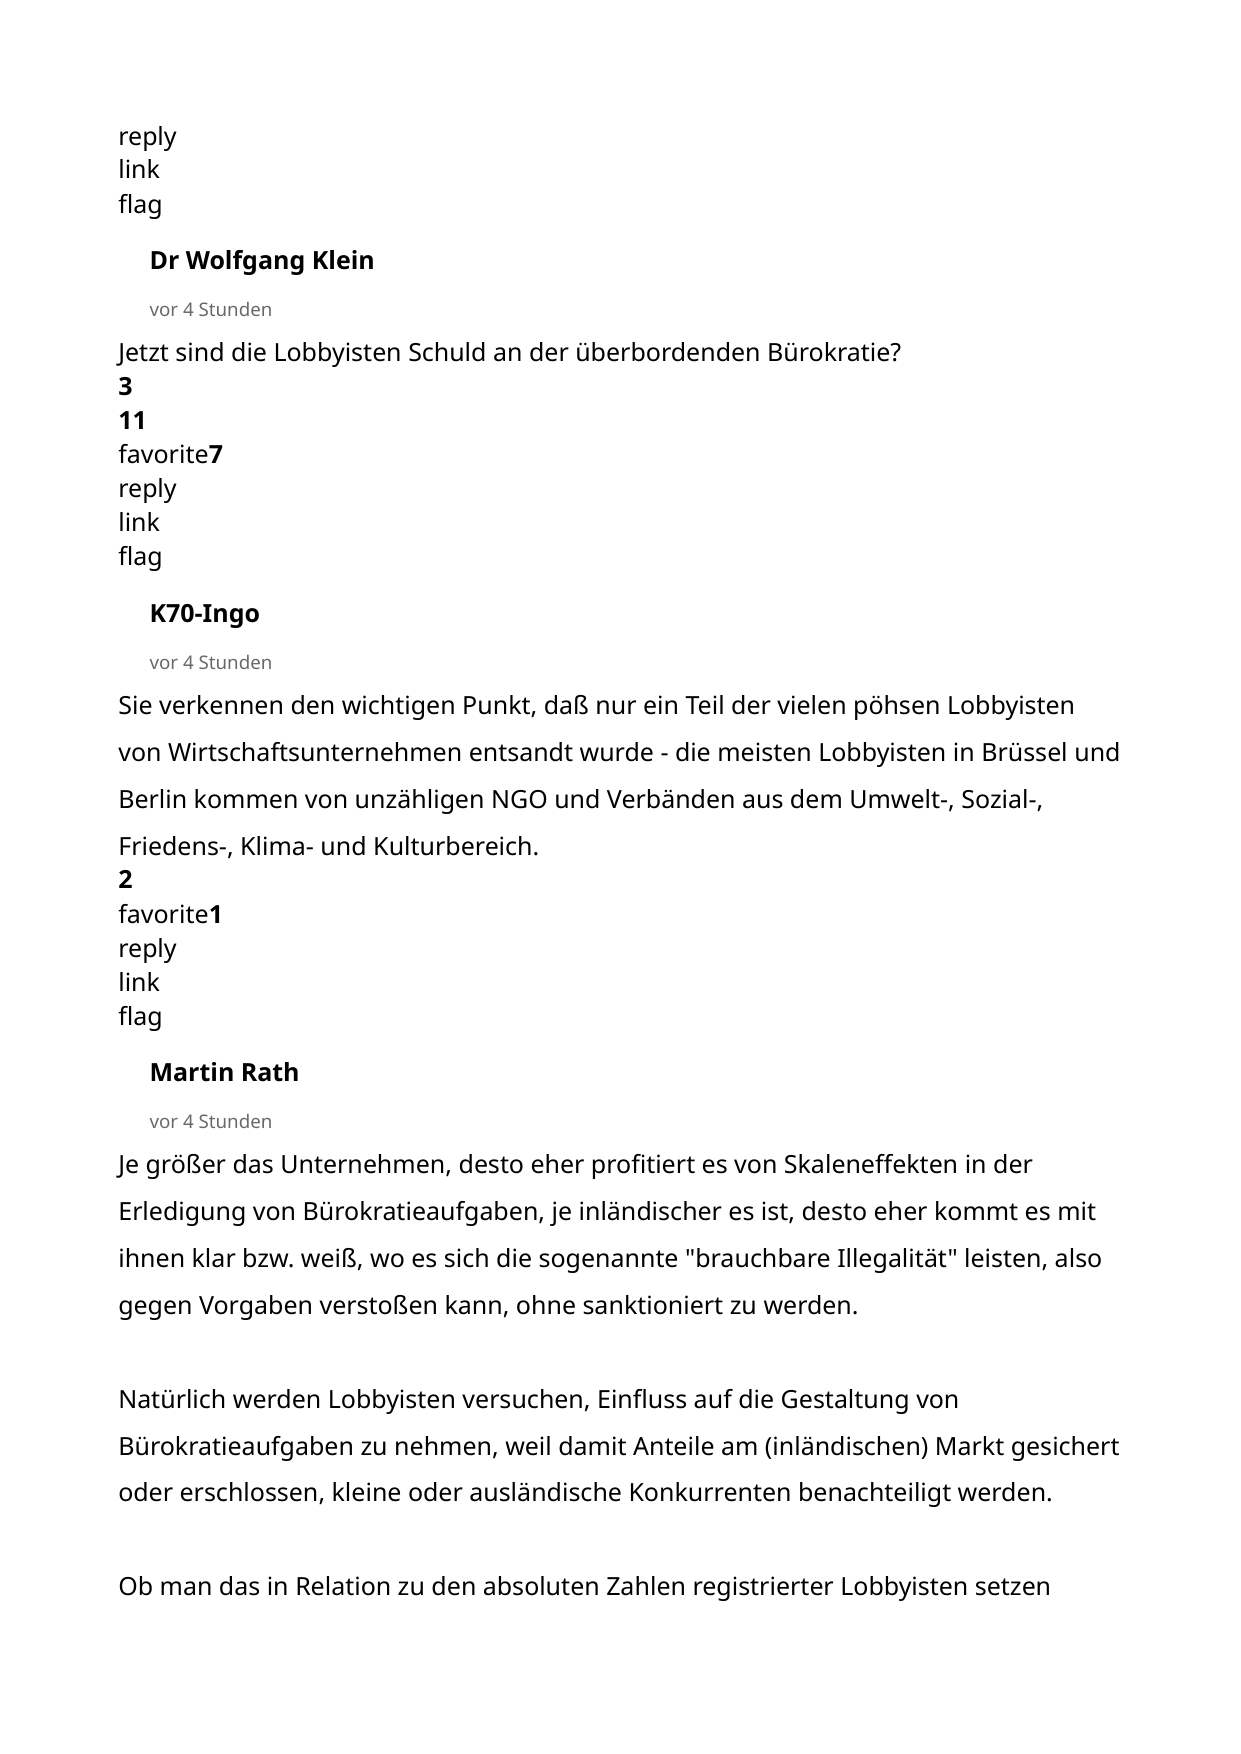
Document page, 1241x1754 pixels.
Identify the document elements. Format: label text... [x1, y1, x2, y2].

text flag [118, 998, 1122, 1032]
text Jetzt sind die Lobbyisten Schuld an der überbordenden Bürokratie? [118, 322, 1122, 369]
text flag [118, 539, 1122, 573]
text Sie verkennen den wichtigen Punkt, daß nur ein Teil der vielen pöhsen Lobbyisten von Wirtschaftsunternehmen entsandt wurde - die meisten Lobbyisten in Brüssel und Berlin kommen von unzähligen NGO und Verbänden aus dem Umwelt-, Sozial-, Friedens-, Klima- und Kulturbereich. [118, 675, 1122, 862]
text vor 4 Stunden [149, 1104, 1122, 1134]
text Martin Rath [149, 1048, 1114, 1089]
text reply [118, 930, 1122, 964]
text favorite7 [118, 437, 1122, 471]
text vor 4 Stunden [149, 292, 1122, 322]
text K70-Ingo [149, 589, 1114, 629]
text favorite1 [118, 896, 1122, 930]
text link [118, 964, 1122, 998]
text Dr Wolfgang Klein [149, 236, 1114, 277]
text link [118, 152, 1122, 186]
text reply [118, 118, 1122, 152]
text 11 [118, 403, 1122, 437]
text Je größer das Unternehmen, desto eher profitiert es von Skaleneffekten in der Erledigung von Bürokratieaufgaben, je inländischer es ist, desto eher kommt es mit ihnen klar bzw. weiß, wo es sich die sogenannte "brauchbare Illegalität" leisten, also gegen Vorgaben verstoßen kann, ohne sanktioniert zu werden. Natürlich werden Lobbyisten versuchen, Einfluss auf die Gestaltung von Bürokratieaufgaben zu nehmen, weil damit Anteile am (inländischen) Markt gesichert oder erschlossen, kleine oder ausländische Konkurrenten benachteiligt werden. Ob man das in Relation zu den absoluten Zahlen registrierter Lobbyisten setzen [118, 1134, 1122, 1603]
text flag [118, 186, 1122, 220]
text reply [118, 471, 1122, 505]
text 3 [118, 369, 1122, 403]
text link [118, 505, 1122, 539]
text vor 4 Stunden [149, 645, 1122, 675]
text 2 [118, 862, 1122, 896]
